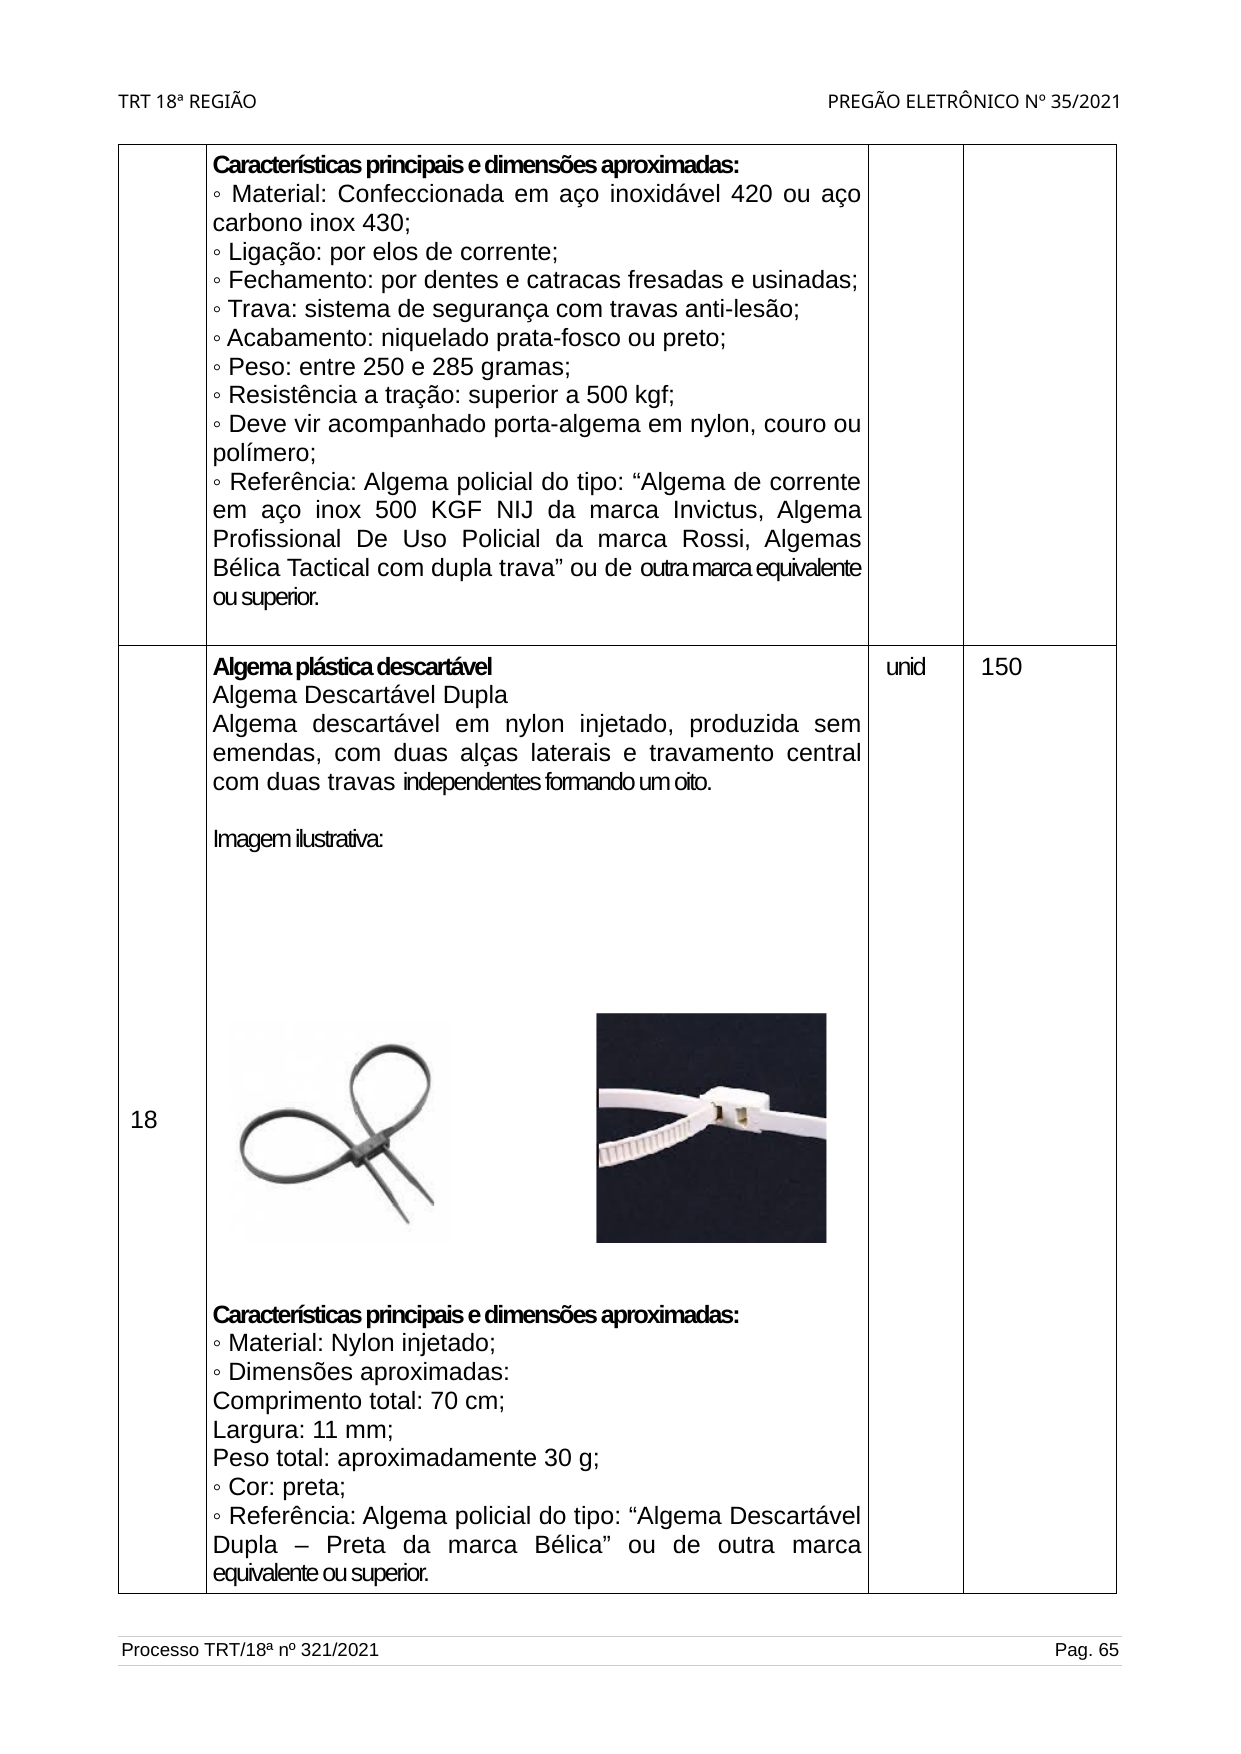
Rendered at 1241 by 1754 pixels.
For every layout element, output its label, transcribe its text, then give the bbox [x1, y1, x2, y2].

table_cell 150 [964, 646, 1116, 1593]
table_cell [119, 145, 206, 645]
table_cell Características principais e dimensões aproximadas: ◦ Material: Confeccionada em aço inoxidável 420 ou aço carbono inox 430; ◦ Ligação: por elos de corrente; ◦ Fechamento: por dentes e catracas fresadas e usinadas; ◦ Trava: sistema de segurança com travas anti-lesão; ◦ Acabamento: niquelado prata-fosco ou preto; ◦ Peso: entre 250 e 285 gramas; ◦ Resistência a tração: superior a 500 kgf; ◦ Deve vir acompanhado porta-algema em nylon, couro ou polímero; ◦ Referência: Algema policial do tipo: “Algema de corrente em aço inox 500 KGF NIJ da marca Invictus, Algema Profissional De Uso Policial da marca Rossi, Algemas Bélica Tactical com dupla trava” ou de outra marca equivalente ou superior. [207, 145, 868, 645]
table_cell 18 [119, 646, 206, 1593]
table_cell [964, 145, 1116, 645]
picture [230, 996, 845, 1243]
table_cell Algema plástica descartável Algema Descartável Dupla Algema descartável em nylon injetado, produzida sem emendas, com duas alças laterais e travamento central com duas travas independentes formando um oito. Imagem ilustrativa: Características principais e dimensões aproximadas: ◦ Material: Nylon injetado; ◦ Dimensões aproximadas: Comprimento total: 70 cm; Largura: 11 mm; Peso total: aproximadamente 30 g; ◦ Cor: preta; ◦ Referência: Algema policial do tipo: “Algema Descartável Dupla – Preta da marca Bélica” ou de outra marca equivalente ou superior. [207, 646, 868, 1593]
table_cell [869, 145, 963, 645]
table_cell unid [869, 646, 963, 1593]
